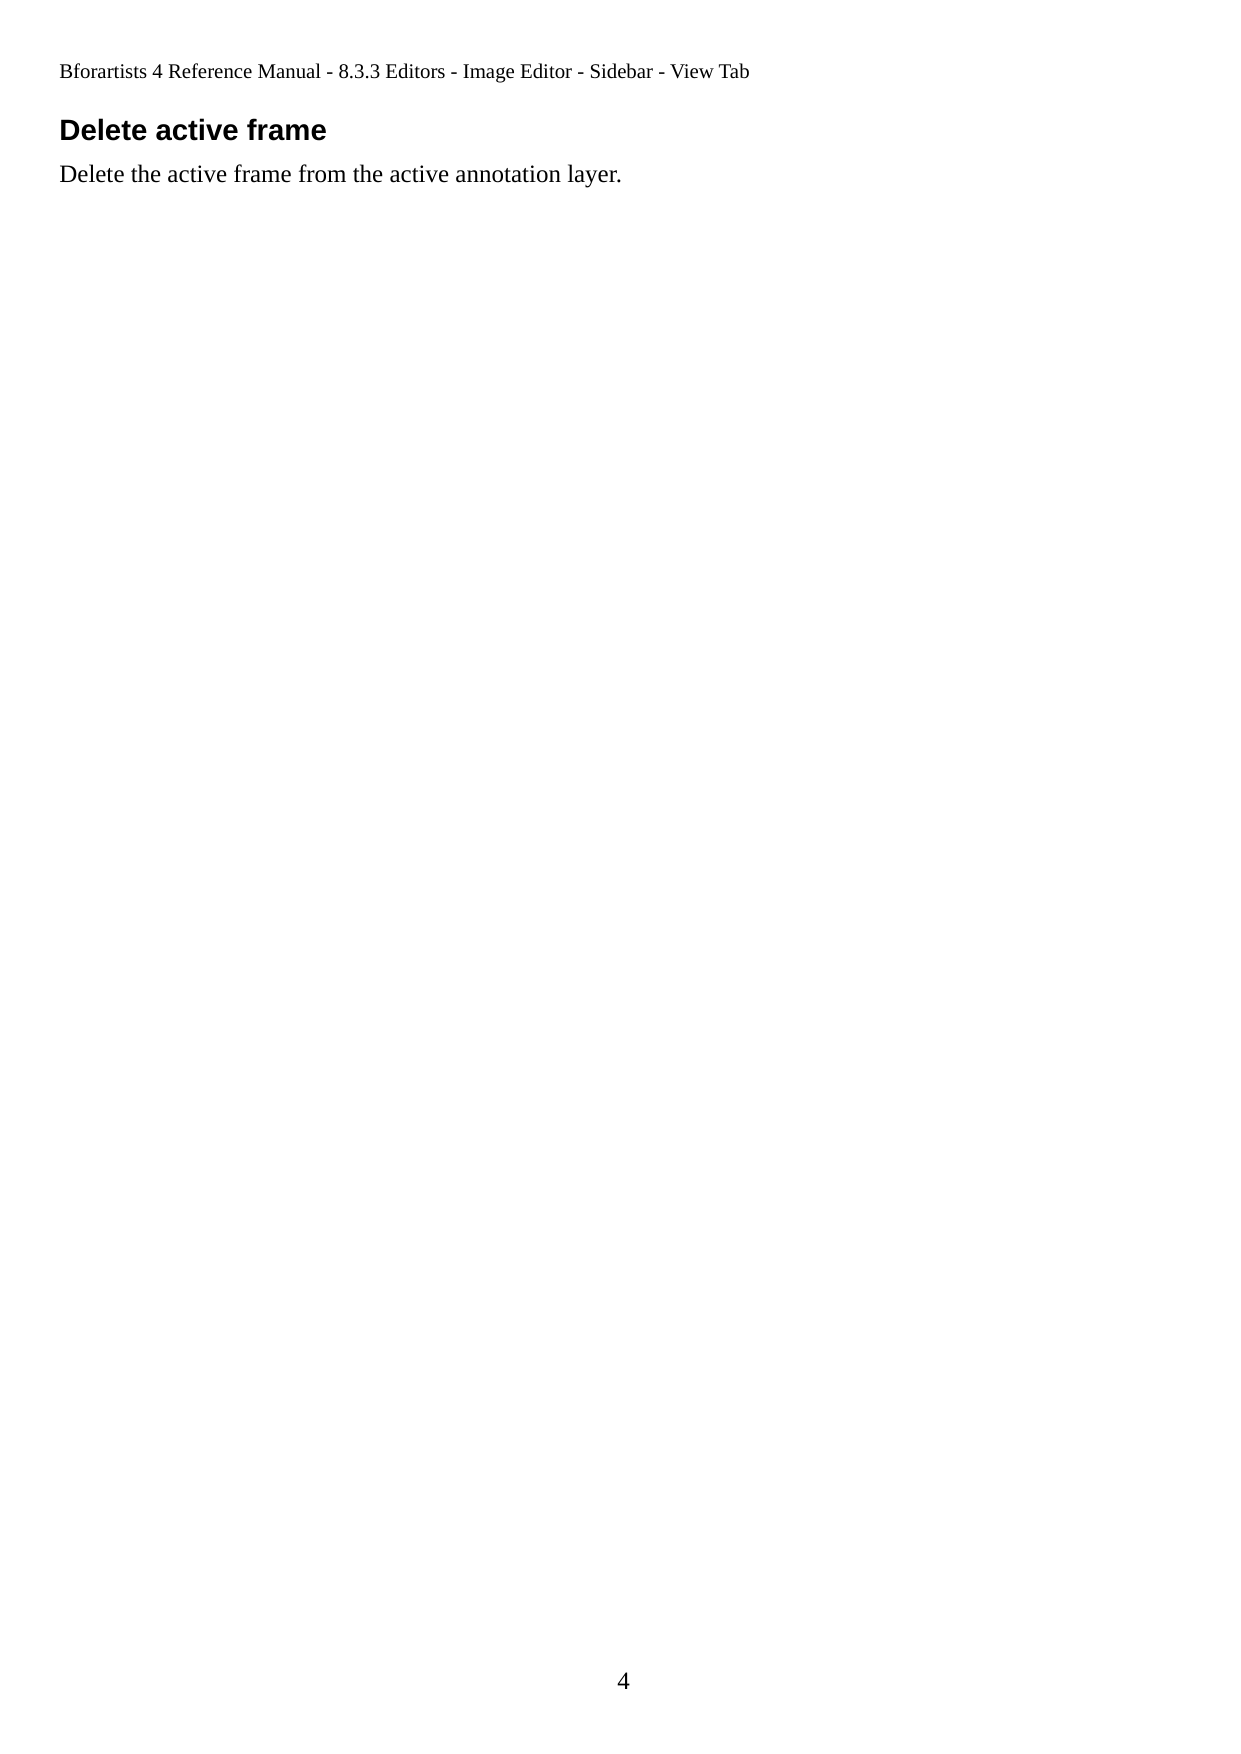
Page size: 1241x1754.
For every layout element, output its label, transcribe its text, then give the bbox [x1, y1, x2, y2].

subtitle Delete active frame [59, 113, 1181, 146]
text Delete the active frame from the active annotation layer. [59, 159, 1181, 188]
